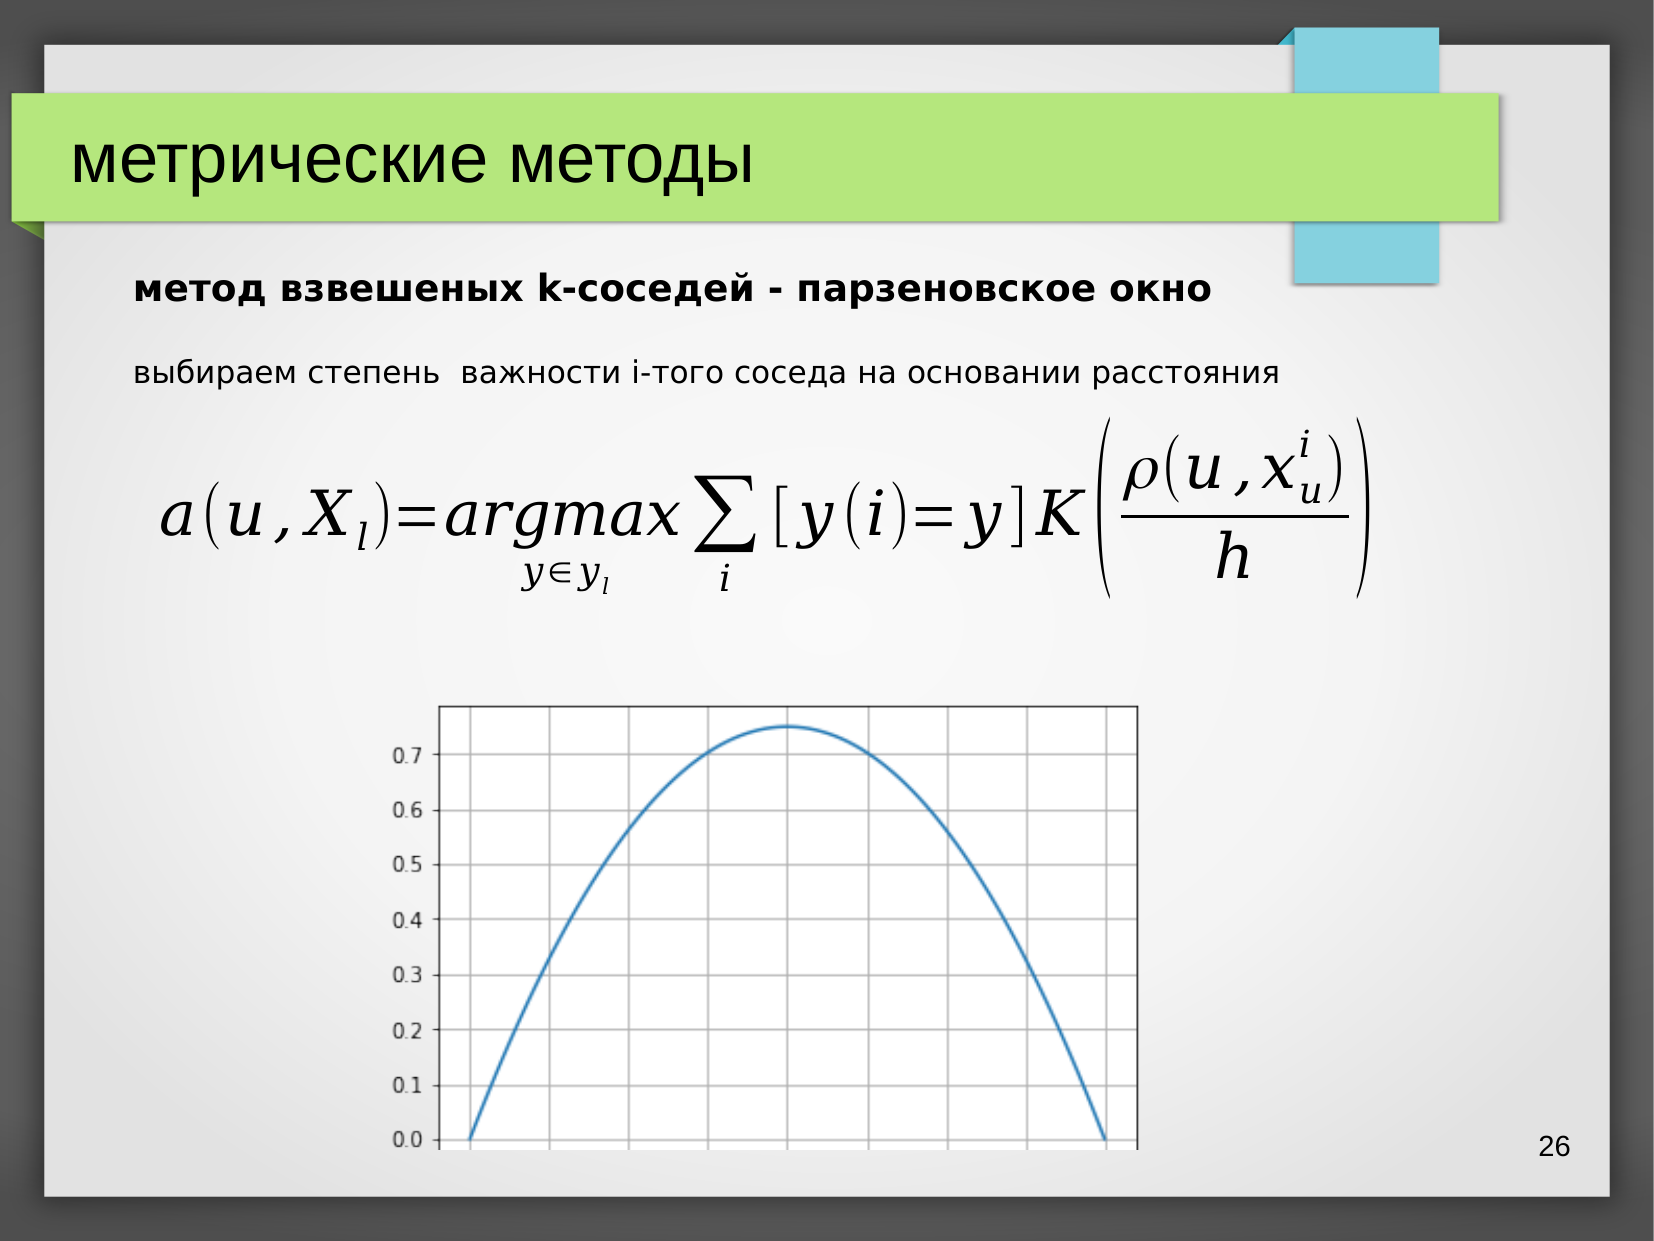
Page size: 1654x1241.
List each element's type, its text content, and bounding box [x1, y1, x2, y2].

title метрические методы [70, 118, 1205, 199]
chart [153, 413, 1382, 604]
picture [0, 0, 1654, 1241]
text_box метод взвешеных k-соседей - парзеновское окно выбираем степень важности i-того соседа на основании расстояния [118, 259, 1382, 398]
